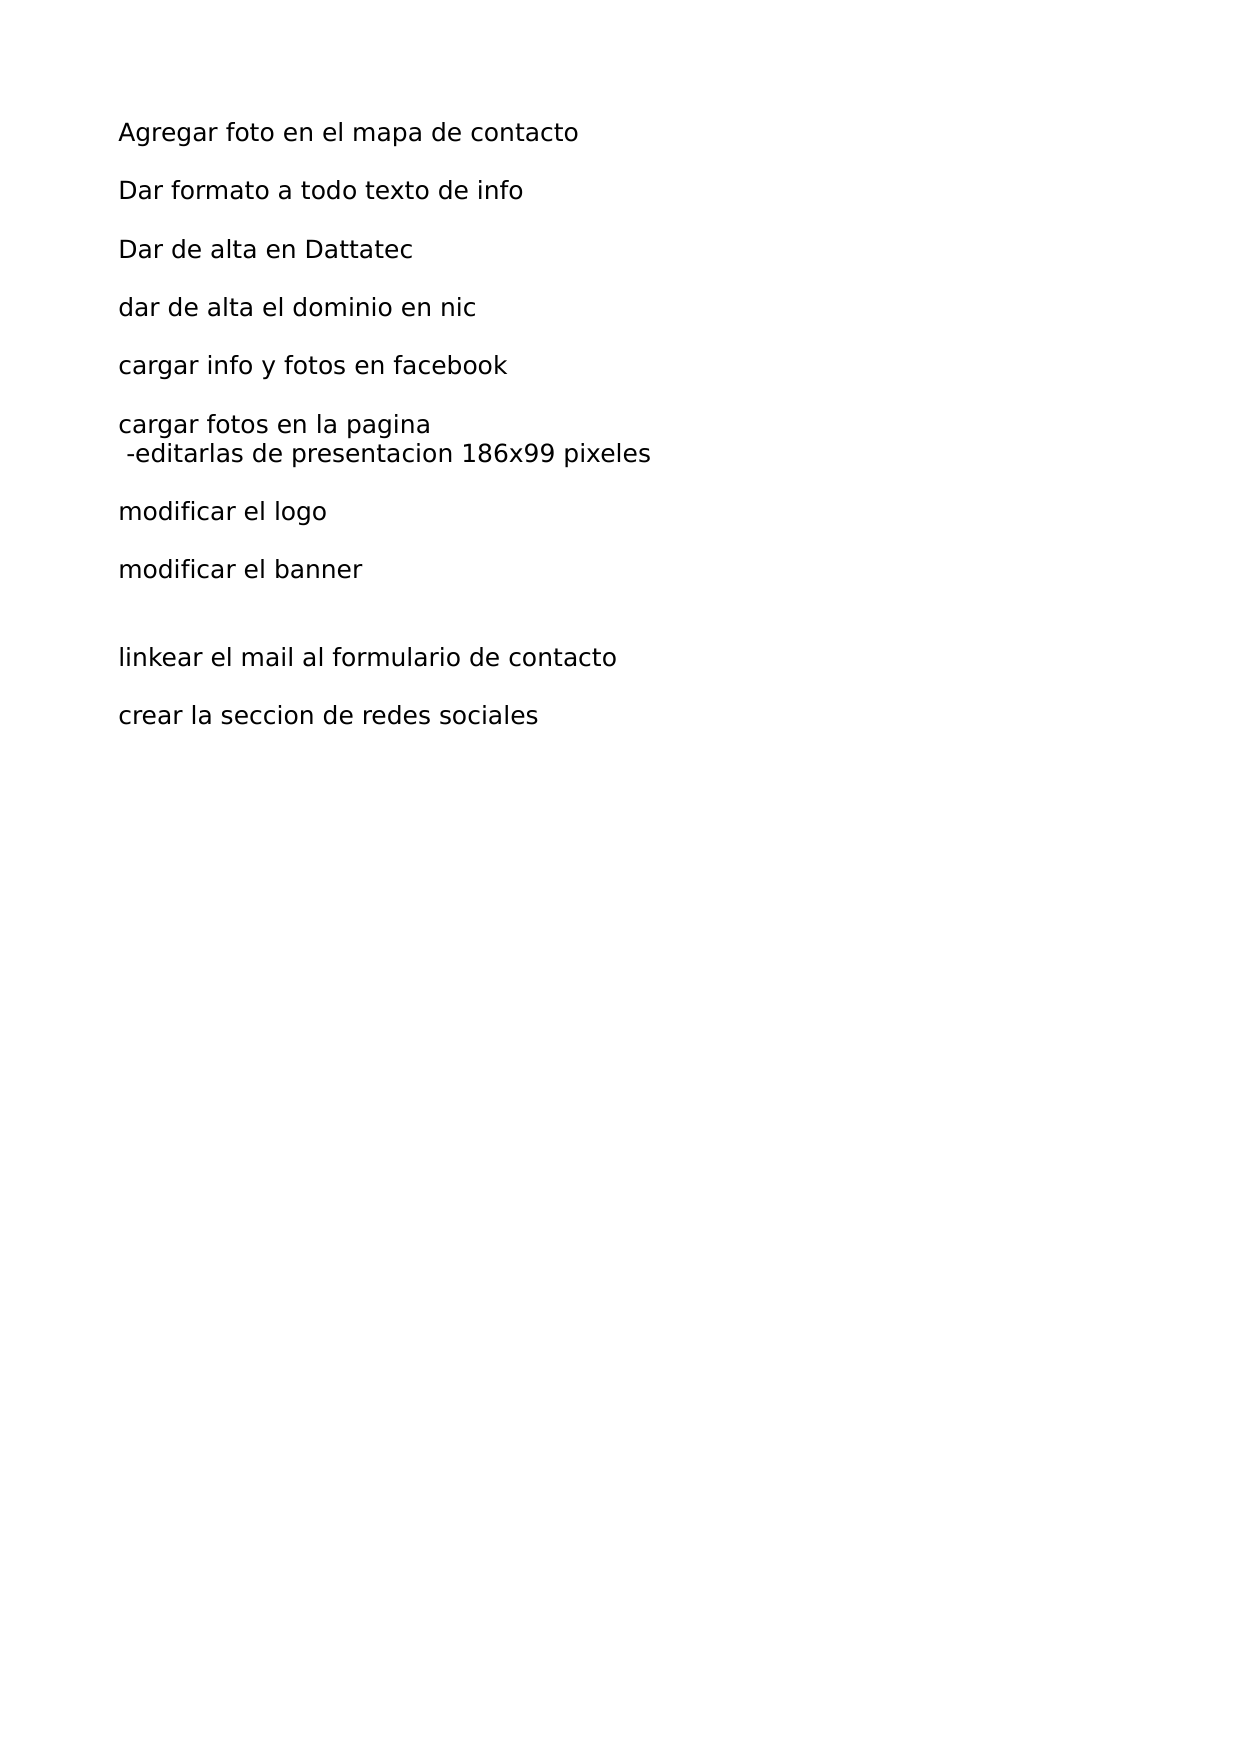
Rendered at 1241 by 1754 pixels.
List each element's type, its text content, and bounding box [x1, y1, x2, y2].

text dar de alta el dominio en nic [118, 293, 1122, 322]
text cargar info y fotos en facebook [118, 351, 1122, 381]
text Agregar foto en el mapa de contacto [118, 118, 1122, 147]
text -editarlas de presentacion 186x99 pixeles [118, 439, 1122, 468]
text Dar de alta en Dattatec [118, 235, 1122, 264]
text modificar el logo [118, 497, 1122, 526]
text linkear el mail al formulario de contacto [118, 643, 1122, 672]
text modificar el banner [118, 556, 1122, 585]
text Dar formato a todo texto de info [118, 176, 1122, 206]
text crear la seccion de redes sociales [118, 701, 1122, 731]
text cargar fotos en la pagina [118, 410, 1122, 439]
